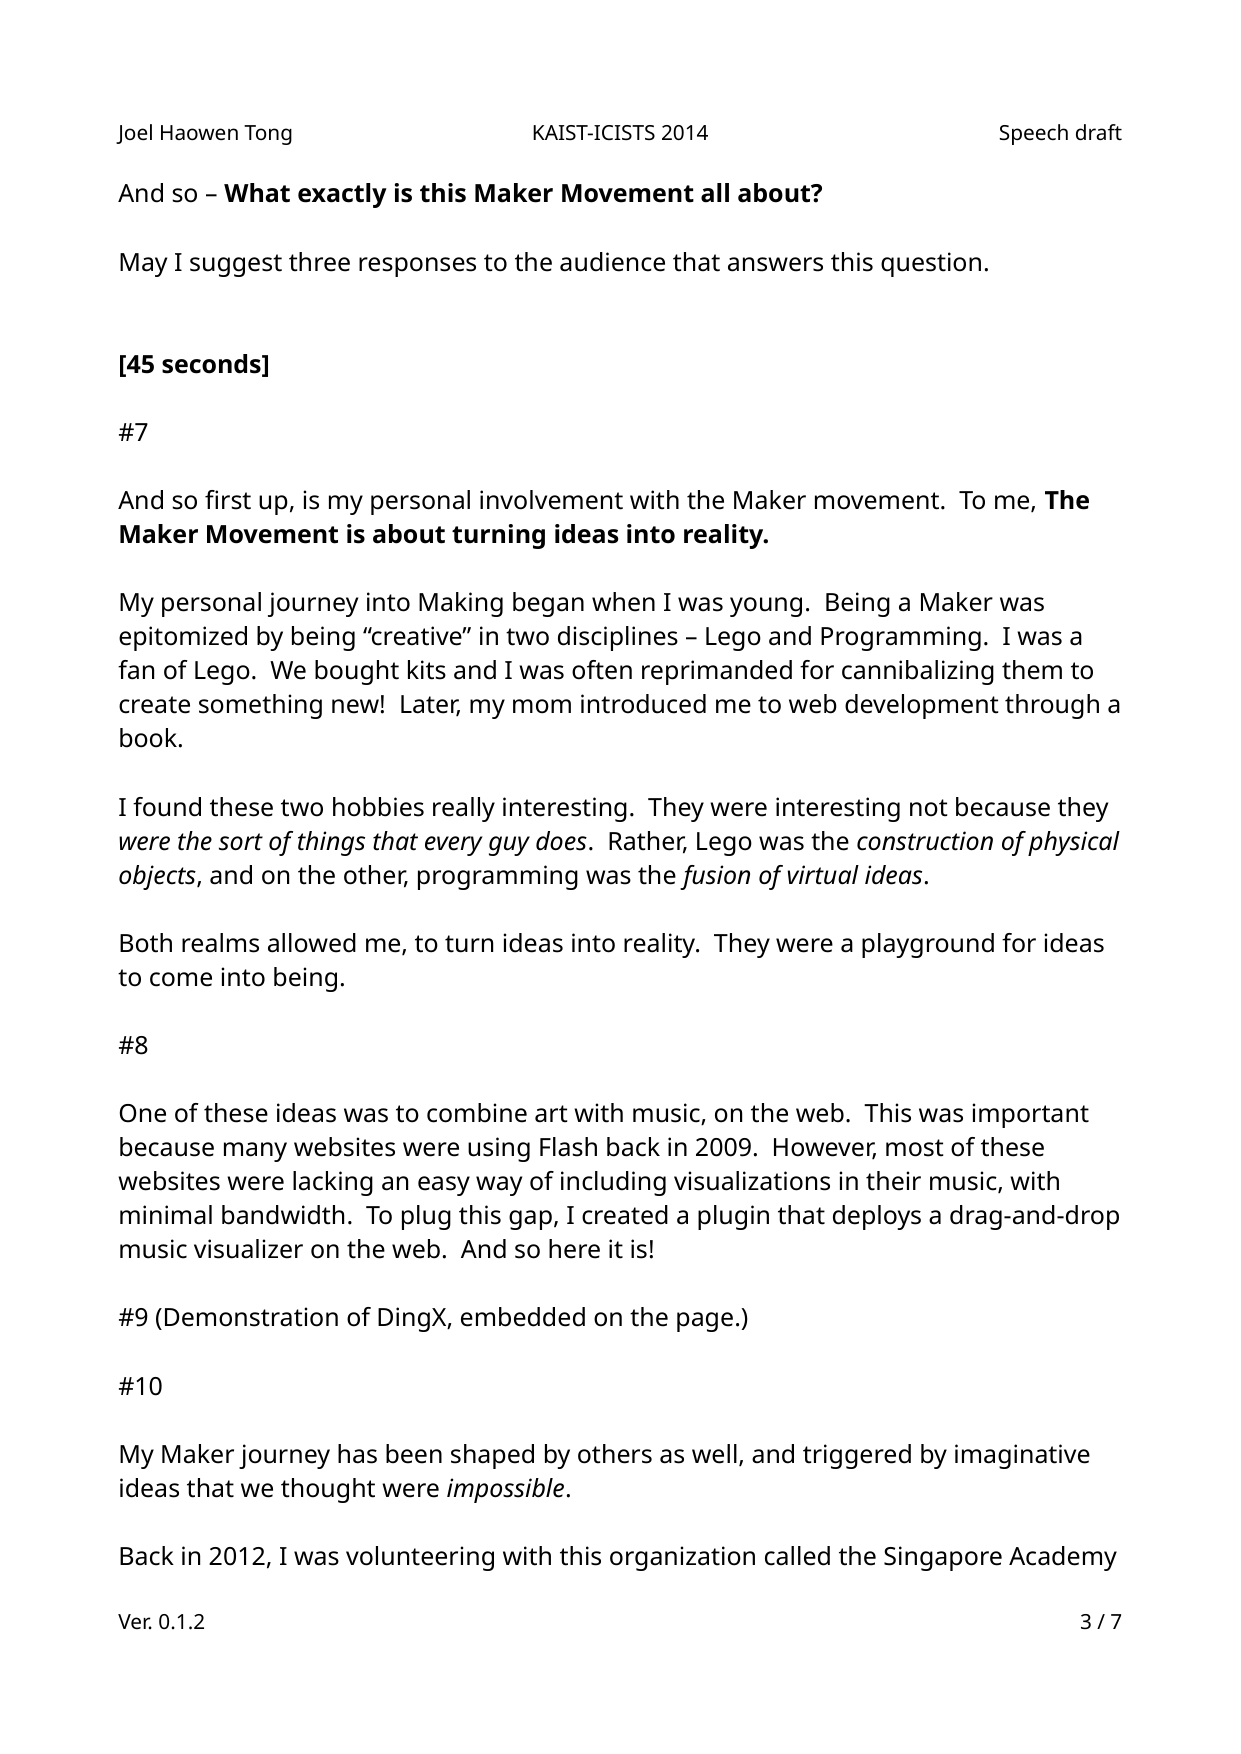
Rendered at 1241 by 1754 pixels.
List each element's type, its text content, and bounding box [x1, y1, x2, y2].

text [45 seconds] [118, 346, 1122, 380]
text #10 [118, 1368, 1122, 1402]
text May I suggest three responses to the audience that answers this question. [118, 244, 1122, 278]
text #8 [118, 1028, 1122, 1062]
text And so – What exactly is this Maker Movement all about? [118, 176, 1122, 210]
text And so first up, is my personal involvement with the Maker movement. To me, The Maker Movement is about turning ideas into reality. [118, 483, 1122, 551]
text #7 [118, 414, 1122, 448]
text My Maker journey has been shaped by others as well, and triggered by imaginative ideas that we thought were impossible. [118, 1436, 1122, 1504]
text #9 (Demonstration of DingX, embedded on the page.) [118, 1300, 1122, 1334]
text One of these ideas was to combine art with music, on the web. This was important because many websites were using Flash back in 2009. However, most of these websites were lacking an easy way of including visualizations in their music, with minimal bandwidth. To plug this gap, I created a plugin that deploys a drag-and-drop music visualizer on the web. And so here it is! [118, 1096, 1122, 1266]
text My personal journey into Making began when I was young. Being a Maker was epitomized by being “creative” in two disciplines – Lego and Programming. I was a fan of Lego. We bought kits and I was often reprimanded for cannibalizing them to create something new! Later, my mom introduced me to web development through a book. [118, 585, 1122, 755]
text I found these two hobbies really interesting. They were interesting not because they were the sort of things that every guy does. Rather, Lego was the construction of physical objects, and on the other, programming was the fusion of virtual ideas. [118, 789, 1122, 891]
text Both realms allowed me, to turn ideas into reality. They were a playground for ideas to come into being. [118, 925, 1122, 993]
text Back in 2012, I was volunteering with this organization called the Singapore Academy [118, 1538, 1122, 1573]
